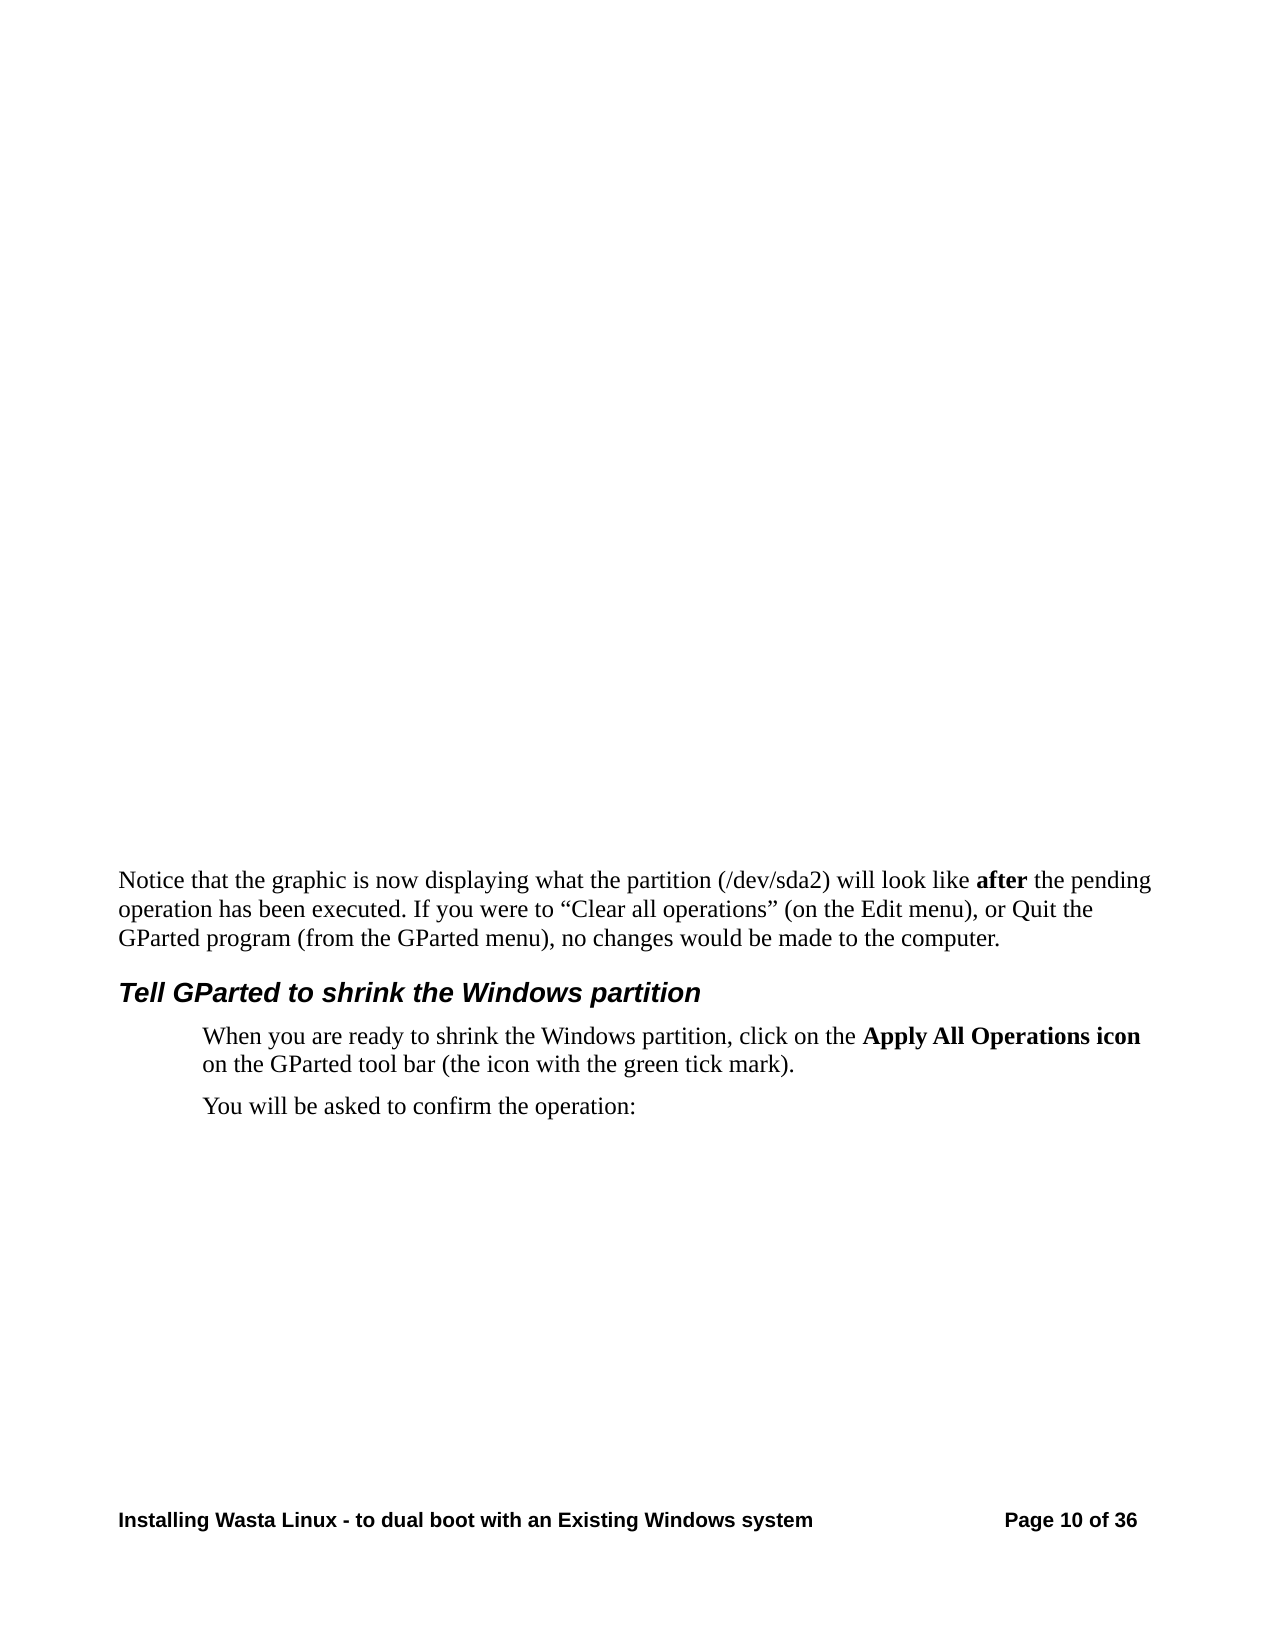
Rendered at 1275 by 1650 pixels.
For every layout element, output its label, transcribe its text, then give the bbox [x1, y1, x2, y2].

text You will be asked to confirm the operation: [118, 1091, 1157, 1119]
text When you are ready to shrink the Windows partition, click on the Apply All Operations icon on the GParted tool bar (the icon with the green tick mark). [118, 1021, 1157, 1078]
text Notice that the graphic is now displaying what the partition (/dev/sda2) will look like after the pending operation has been executed. If you were to “Clear all operations” (on the Edit menu), or Quit the GParted program (from the GParted menu), no changes would be made to the computer. [118, 865, 1157, 951]
subtitle Tell GParted to shrink the Windows partition [118, 976, 1157, 1008]
